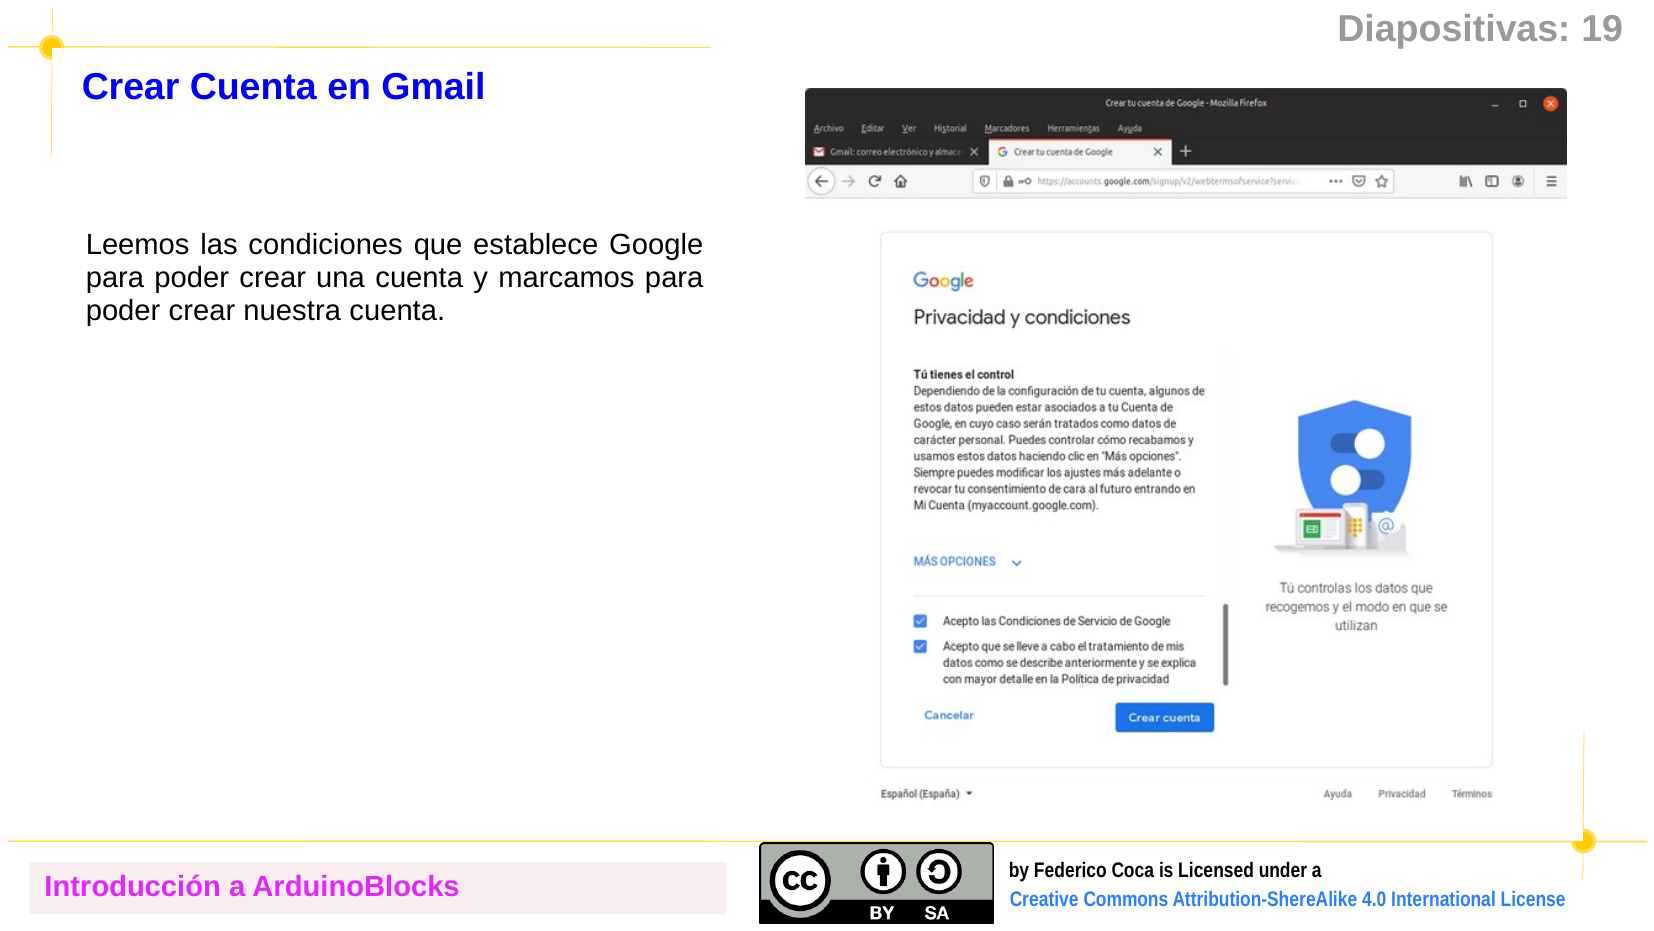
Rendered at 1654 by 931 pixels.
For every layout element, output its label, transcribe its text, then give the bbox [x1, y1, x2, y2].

text_box Leemos las condiciones que establece Google para poder crear una cuenta y marcamos para poder crear nuestra cuenta. [71, 220, 720, 347]
text_box Introducción a ArduinoBlocks [29, 862, 727, 915]
text_box Diapositivas: 19 [1322, 0, 1644, 57]
picture [805, 88, 1567, 821]
text_box Crear Cuenta en Gmail [67, 58, 1207, 116]
